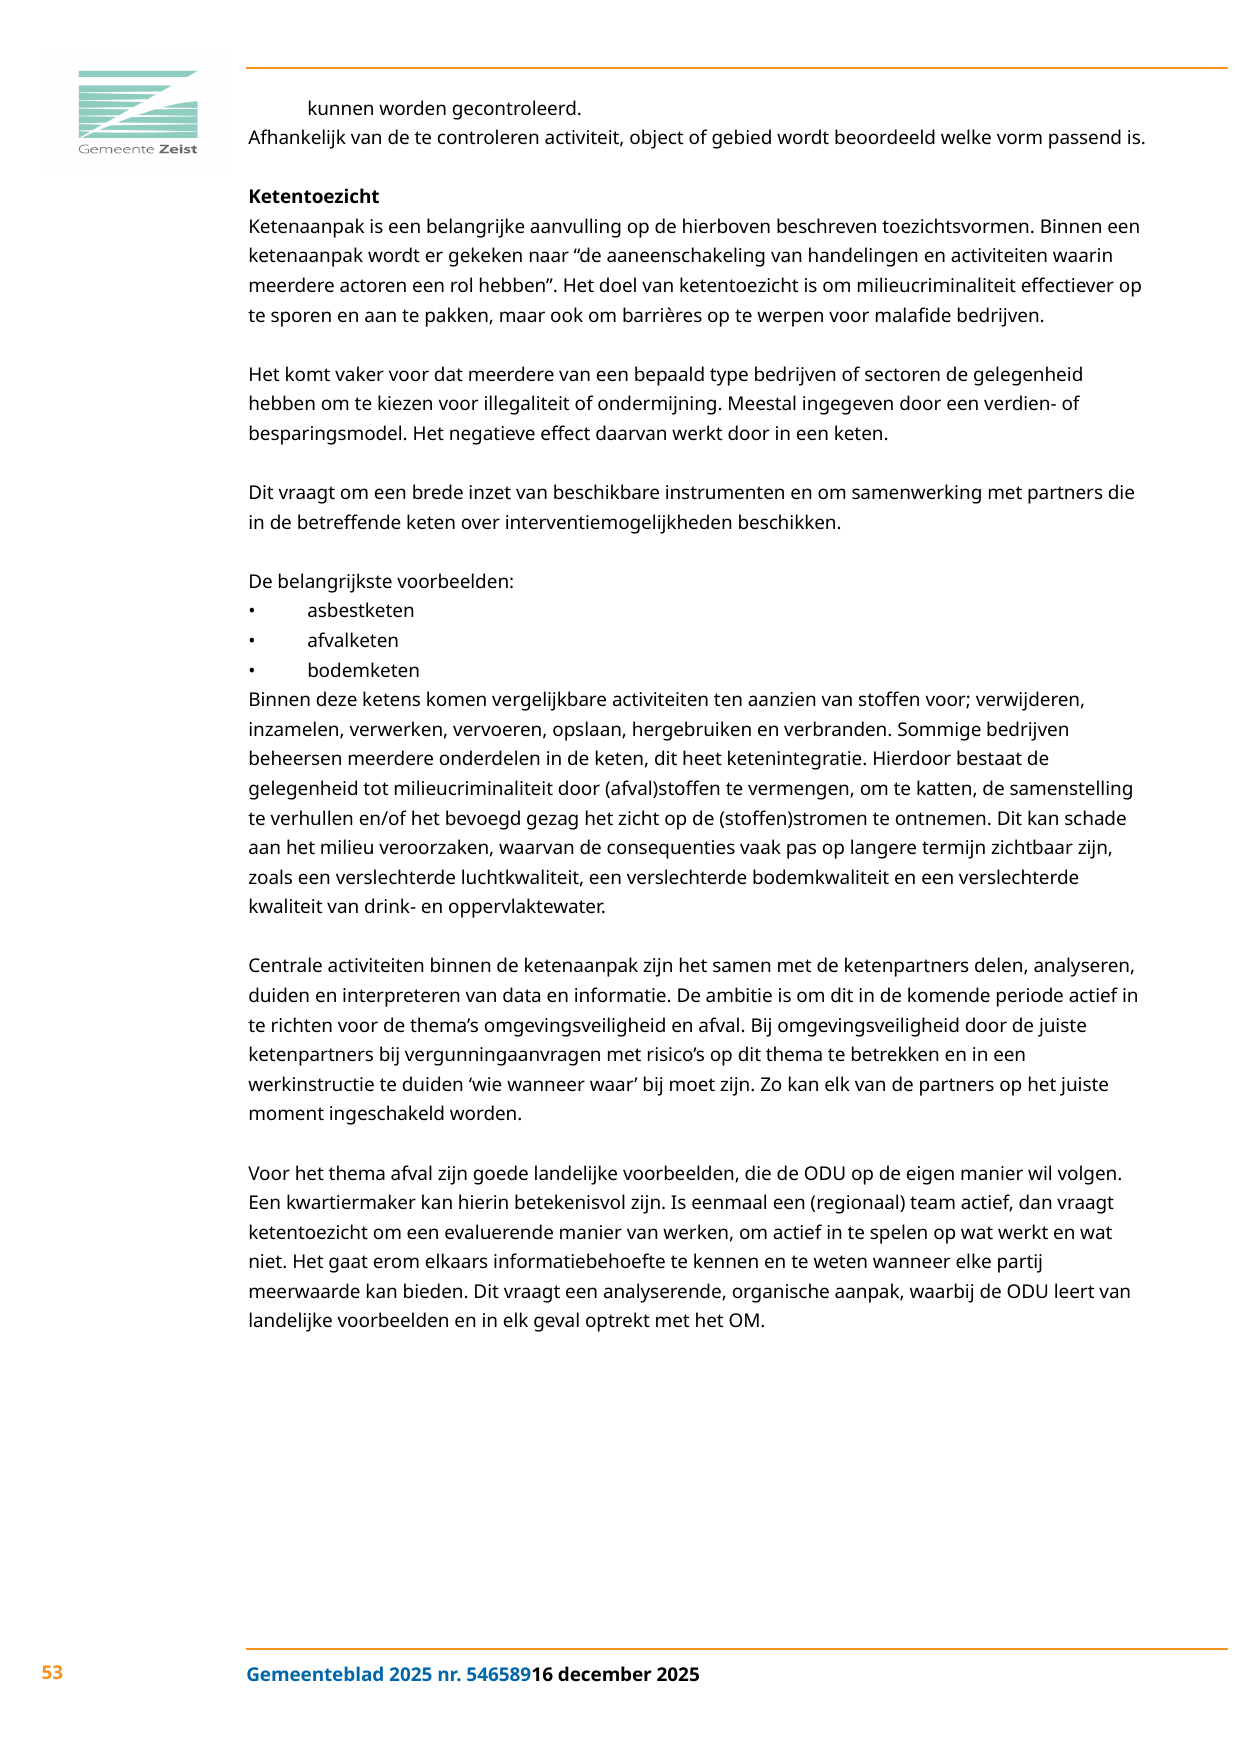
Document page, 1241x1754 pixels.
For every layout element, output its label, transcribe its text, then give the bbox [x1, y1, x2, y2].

text De belangrijkste voorbeelden: [248, 568, 1152, 594]
list asbestketen [248, 598, 1152, 623]
text Het komt vaker voor dat meerdere van een bepaald type bedrijven of sectoren de gelegenheid hebben om te kiezen voor illegaliteit of ondermijning. Meestal ingegeven door een verdien- of besparingsmodel. Het negatieve effect daarvan werkt door in een keten. [248, 361, 1152, 446]
text Dit vraagt om een brede inzet van beschikbare instrumenten en om samenwerking met partners die in de betreffende keten over interventiemogelijkheden beschikken. [248, 479, 1152, 535]
text Ketenaanpak is een belangrijke aanvulling op de hierboven beschreven toezichtsvormen. Binnen een ketenaanpak wordt er gekeken naar “de aaneenschakeling van handelingen en activiteiten waarin meerdere actoren een rol hebben”. Het doel van ketentoezicht is om milieucriminaliteit effectiever op te sporen en aan te pakken, maar ook om barrières op te werpen voor malafide bedrijven. [248, 213, 1152, 328]
text Afhankelijk van de te controleren activiteit, object of gebied wordt beoordeeld welke vorm passend is. [248, 124, 1152, 150]
text Centrale activiteiten binnen de ketenaanpak zijn het samen met de ketenpartners delen, analyseren, duiden en interpreteren van data en informatie. De ambitie is om dit in de komende periode actief in te richten voor de thema’s omgevingsveiligheid en afval. Bij omgevingsveiligheid door de juiste ketenpartners bij vergunningaanvragen met risico’s op dit thema te betrekken en in een werkinstructie te duiden ‘wie wanneer waar’ bij moet zijn. Zo kan elk van de partners op het juiste moment ingeschakeld worden. [248, 953, 1152, 1126]
picture [41, 47, 231, 172]
text Ketentoezicht [248, 183, 1152, 209]
list bodemketen [248, 657, 1152, 683]
text Binnen deze ketens komen vergelijkbare activiteiten ten aanzien van stoffen voor; verwijderen, inzamelen, verwerken, vervoeren, opslaan, hergebruiken en verbranden. Sommige bedrijven beheersen meerdere onderdelen in de keten, dit heet ketenintegratie. Hierdoor bestaat de gelegenheid tot milieucriminaliteit door (afval)stoffen te vermengen, om te katten, de samenstelling te verhullen en/of het bevoegd gezag het zicht op de (stoffen)stromen te ontnemen. Dit kan schade aan het milieu veroorzaken, waarvan de consequenties vaak pas op langere termijn zichtbaar zijn, zoals een verslechterde luchtkwaliteit, een verslechterde bodemkwaliteit en een verslechterde kwaliteit van drink- en oppervlaktewater. [248, 686, 1152, 919]
list afvalketen [248, 627, 1152, 653]
list kunnen worden gecontroleerd. [248, 95, 1152, 121]
text Voor het thema afval zijn goede landelijke voorbeelden, die de ODU op de eigen manier wil volgen. Een kwartiermaker kan hierin betekenisvol zijn. Is eenmaal een (regionaal) team actief, dan vraagt ketentoezicht om een evaluerende manier van werken, om actief in te spelen op wat werkt en wat niet. Het gaat erom elkaars informatiebehoefte te kennen en te weten wanneer elke partij meerwaarde kan bieden. Dit vraagt een analyserende, organische aanpak, waarbij de ODU leert van landelijke voorbeelden en in elk geval optrekt met het OM. [248, 1160, 1152, 1333]
